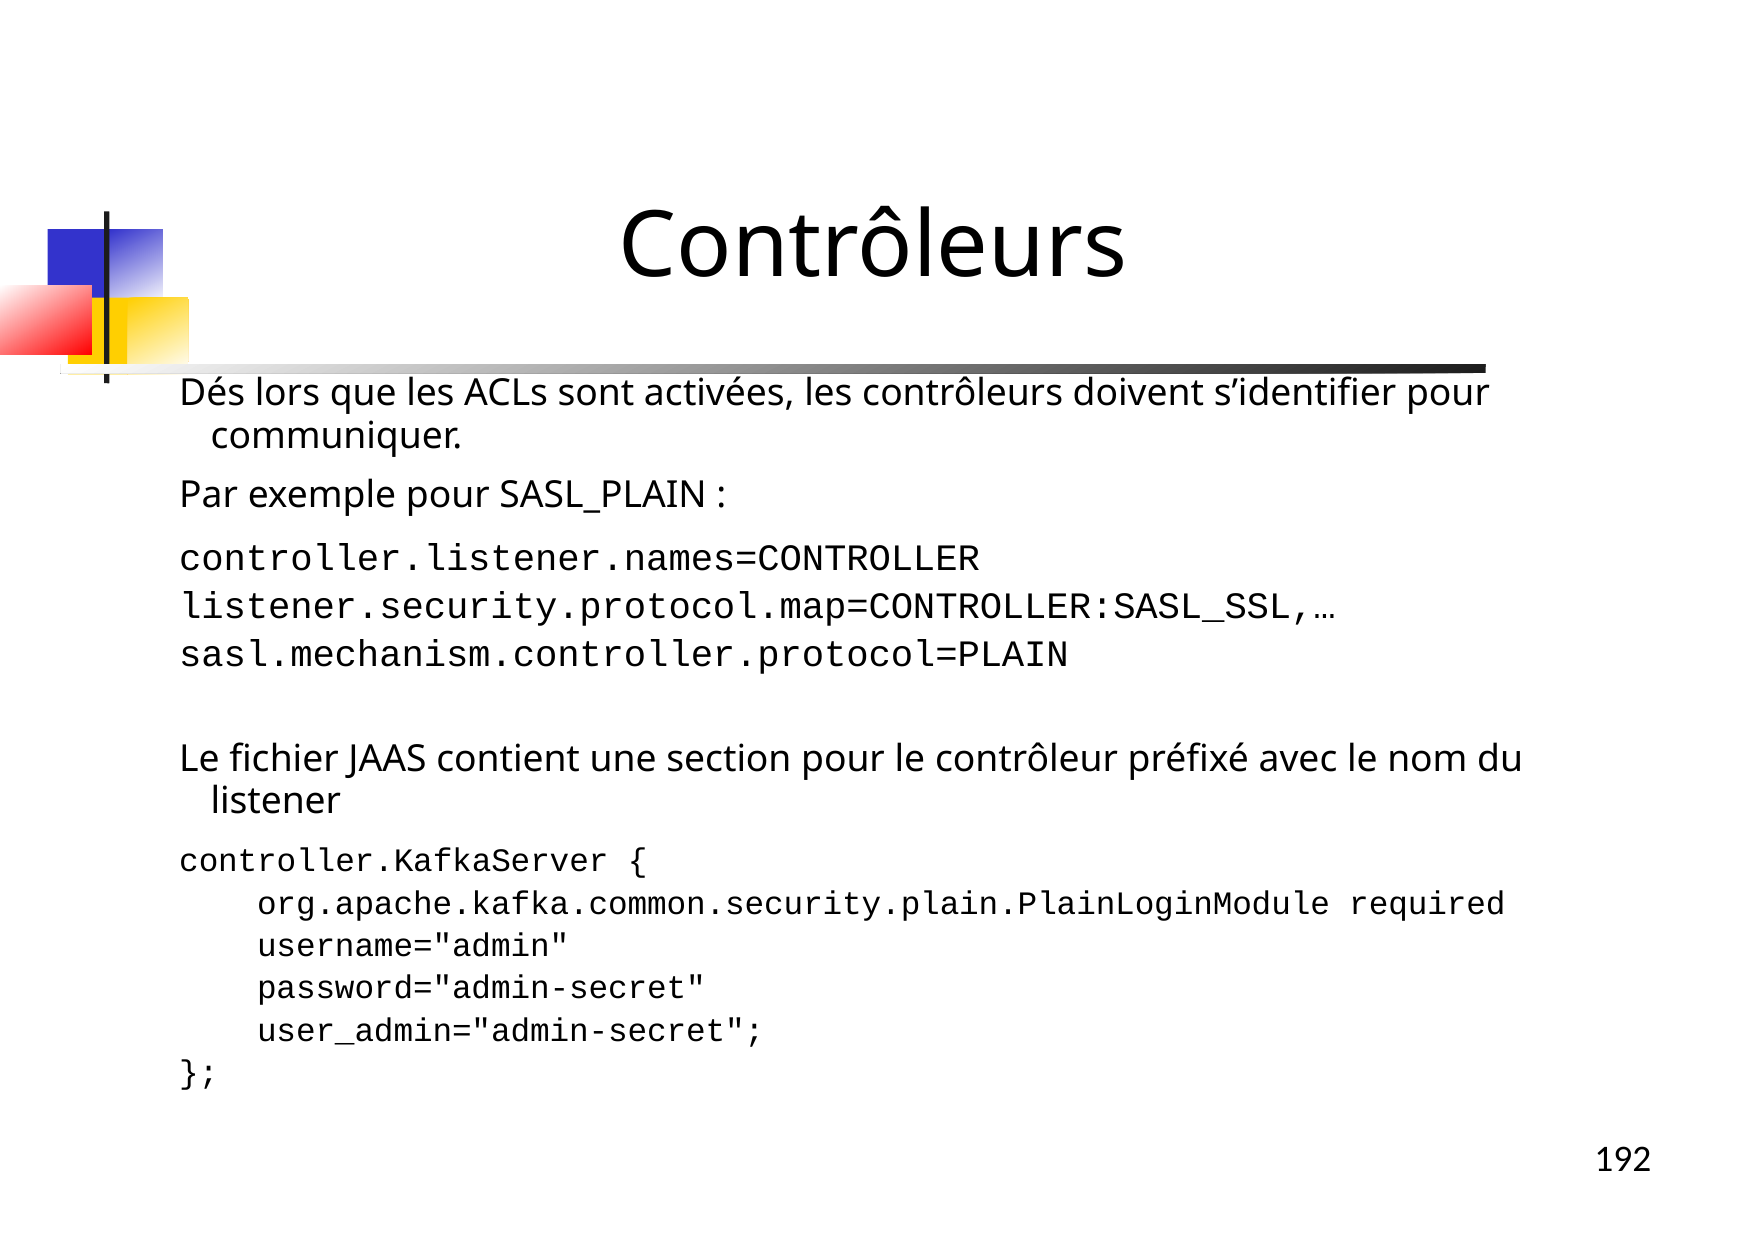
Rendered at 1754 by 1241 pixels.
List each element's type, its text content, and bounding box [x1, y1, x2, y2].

list Dés lors que les ACLs sont activées, les contrôleurs doivent s’identifier pour communiquer. Par exemple pour SASL_PLAIN : controller.listener.names=CONTROLLER listener.security.protocol.map=CONTROLLER:SASL_SSL,… sasl.mechanism.controller.protocol=PLAIN Le fichier JAAS contient une section pour le contrôleur préfixé avec le nom du listener controller.KafkaServer { org.apache.kafka.common.security.plain.PlainLoginModule required username="admin" password="admin-secret" user_admin="admin-secret"; }; [179, 371, 1567, 1091]
title Contrôleurs [179, 139, 1567, 351]
